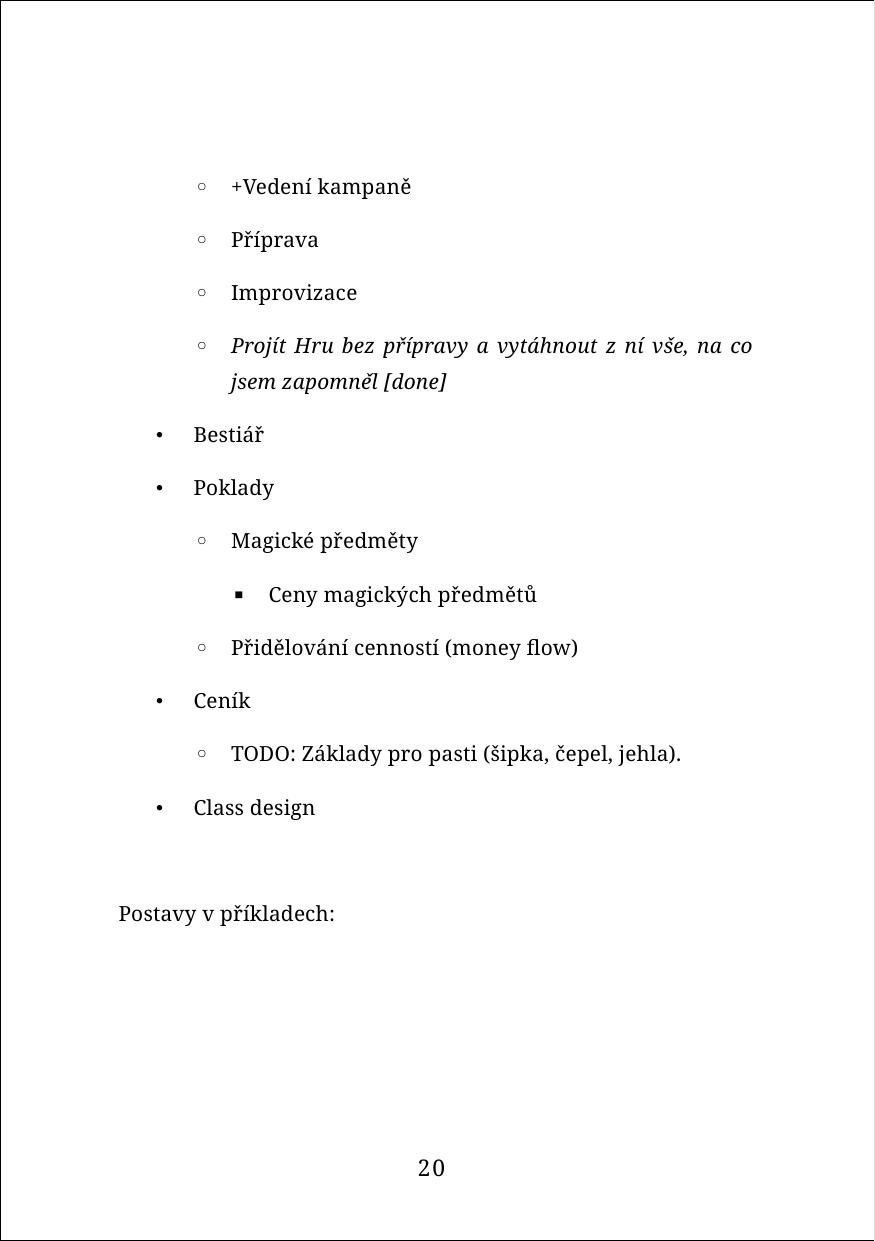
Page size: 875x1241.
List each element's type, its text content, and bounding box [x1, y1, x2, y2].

text Postavy v příkladech: [118, 899, 756, 928]
list Ceny magických předmětů [231, 580, 756, 608]
list Přidělování cenností (money flow) [193, 633, 756, 662]
list Poklady [156, 473, 756, 502]
list Projít Hru bez přípravy a vytáhnout z ní vše, na co jsem zapomněl [done] [193, 331, 756, 395]
list Bestiář [156, 420, 756, 449]
list Příprava [193, 225, 756, 253]
list Class design [156, 793, 756, 821]
list Improvizace [193, 278, 756, 307]
list TODO: Základy pro pasti (šipka, čepel, jehla). [193, 739, 756, 768]
list Ceník [156, 686, 756, 715]
list +Vedení kampaně [193, 172, 756, 200]
list Magické předměty [193, 527, 756, 555]
